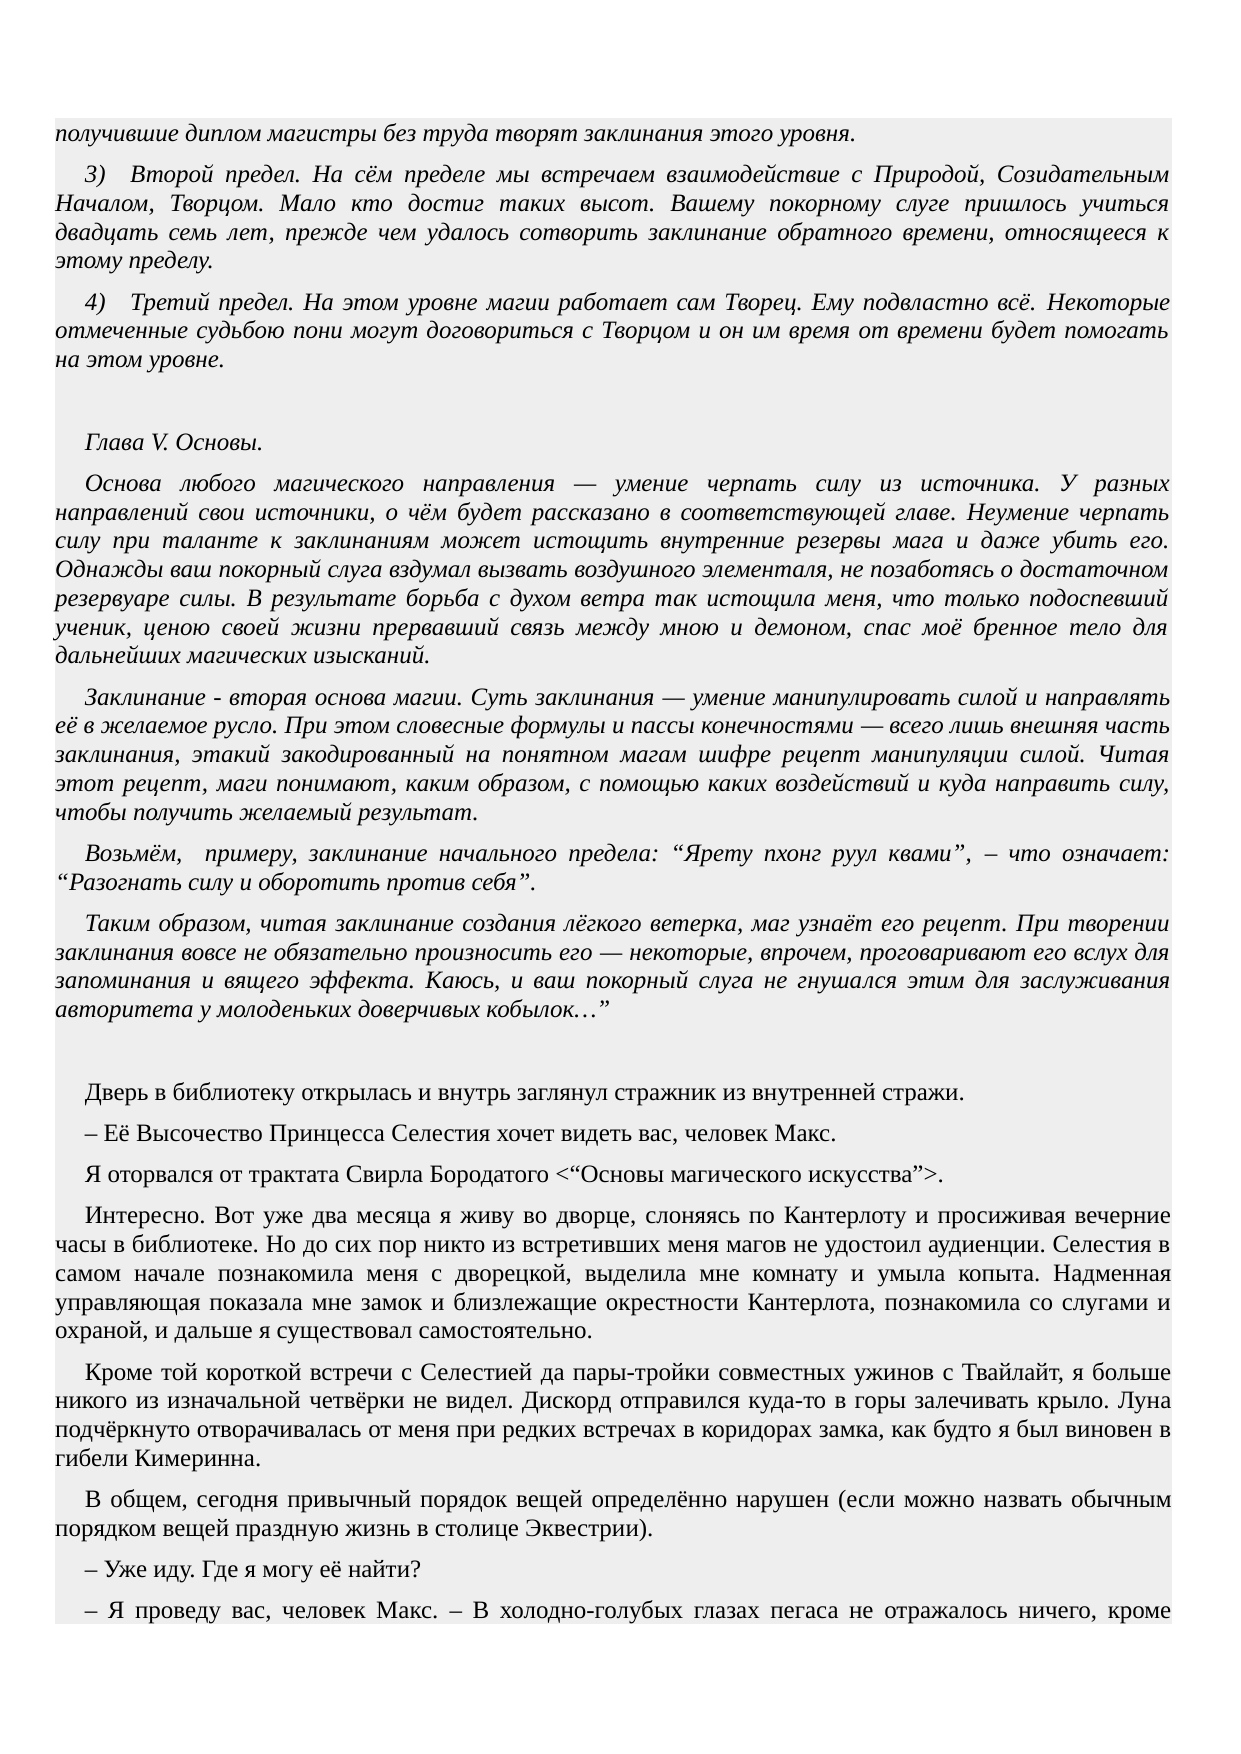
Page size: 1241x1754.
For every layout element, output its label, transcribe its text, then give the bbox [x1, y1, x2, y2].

text Интересно. Вот уже два месяца я живу во дворце, слоняясь по Кантерлоту и просиживая вечерние часы в библиотеке. Но до сих пор никто из встретивших меня магов не удостоил аудиенции. Селестия в самом начале познакомила меня с дворецкой, выделила мне комнату и умыла копыта. Надменная управляющая показала мне замок и близлежащие окрестности Кантерлота, познакомила со слугами и охраной, и дальше я существовал самостоятельно. [55, 1201, 1172, 1344]
text Дверь в библиотеку открылась и внутрь заглянул стражник из внутренней стражи. [55, 1077, 1172, 1106]
text – Уже иду. Где я могу её найти? [55, 1554, 1172, 1583]
list Второй предел. На сём пределе мы встречаем взаимодействие с Природой, Созидательным Началом, Творцом. Мало кто достиг таких высот. Вашему покорному слуге пришлось учиться двадцать семь лет, прежде чем удалось сотворить заклинание обратного времени, относящееся к этому пределу. [55, 159, 1172, 274]
text – Её Высочество Принцесса Селестия хочет видеть вас, человек Макс. [55, 1118, 1172, 1147]
text Таким образом, читая заклинание создания лёгкого ветерка, маг узнаёт его рецепт. При творении заклинания вовсе не обязательно произносить его — некоторые, впрочем, проговаривают его вслух для запоминания и вящего эффекта. Каюсь, и ваш покорный слуга не гнушался этим для заслуживания авторитета у молоденьких доверчивых кобылок…” [55, 908, 1172, 1023]
text Основа любого магического направления — умение черпать силу из источника. У разных направлений свои источники, о чём будет рассказано в соответствующей главе. Неумение черпать силу при таланте к заклинаниям может истощить внутренние резервы мага и даже убить его. Однажды ваш покорный слуга вздумал вызвать воздушного элементаля, не позаботясь о достаточном резервуаре силы. В результате борьба с духом ветра так истощила меня, что только подоспевший ученик, ценою своей жизни прервавший связь между мною и демоном, спас моё бренное тело для дальнейших магических изысканий. [55, 468, 1172, 669]
text Глава V. Основы. [55, 427, 1172, 456]
text В общем, сегодня привычный порядок вещей определённо нарушен (если можно назвать обычным порядком вещей праздную жизнь в столице Эквестрии). [55, 1484, 1172, 1542]
text Кроме той короткой встречи с Селестией да пары-тройки совместных ужинов с Твайлайт, я больше никого из изначальной четвёрки не видел. Дискорд отправился куда-то в горы залечивать крыло. Луна подчёркнуто отворачивалась от меня при редких встречах в коридорах замка, как будто я был виновен в гибели Кимеринна. [55, 1357, 1172, 1472]
list Третий предел. На этом уровне магии работает сам Творец. Ему подвластно всё. Некоторые отмеченные судьбою пони могут договориться с Творцом и он им время от времени будет помогать на этом уровне. [55, 287, 1172, 373]
text Возьмём, примеру, заклинание начального предела: “Ярету пхонг руул квами”, – что означает: “Разогнать силу и оборотить против себя”. [55, 838, 1172, 896]
text Заклинание - вторая основа магии. Суть заклинания — умение манипулировать силой и направлять её в желаемое русло. При этом словесные формулы и пассы конечностями — всего лишь внешняя часть заклинания, этакий закодированный на понятном магам шифре рецепт манипуляции силой. Читая этот рецепт, маги понимают, каким образом, с помощью каких воздействий и куда направить силу, чтобы получить желаемый результат. [55, 682, 1172, 826]
text Я оторвался от трактата Свирла Бородатого <“Основы магического искусства”>. [55, 1159, 1172, 1188]
text – Я проведу вас, человек Макс. – В холодно-голубых глазах пегаса не отражалось ничего, кроме [55, 1596, 1172, 1624]
list получившие диплом магистры без труда творят заклинания этого уровня. [55, 118, 1172, 147]
